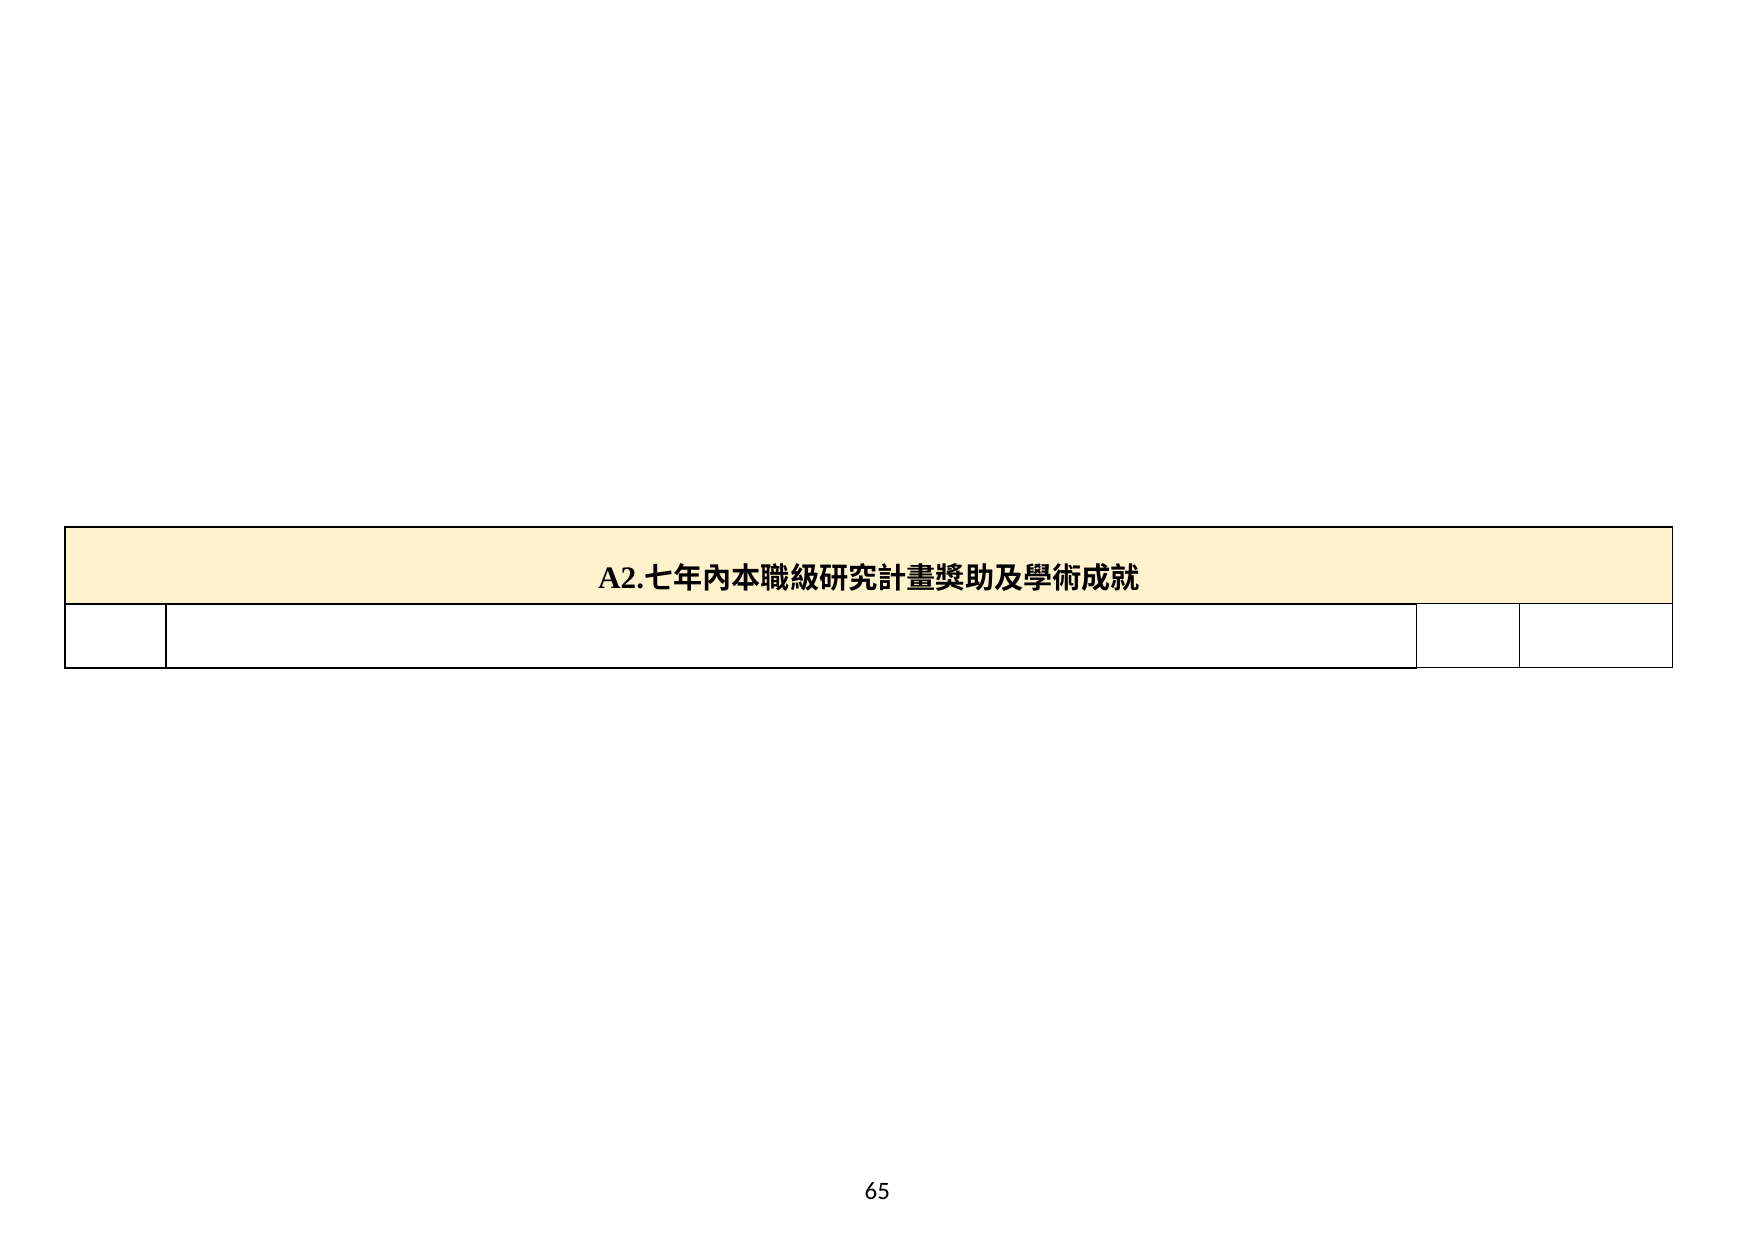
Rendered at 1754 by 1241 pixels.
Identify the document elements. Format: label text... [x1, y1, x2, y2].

table_cell [1417, 604, 1519, 667]
table_cell [1520, 604, 1672, 667]
table_cell [167, 605, 1416, 667]
table_header A2.七年內本職級研究計畫獎助及學術成就 [66, 528, 1672, 603]
table_cell [66, 605, 165, 667]
